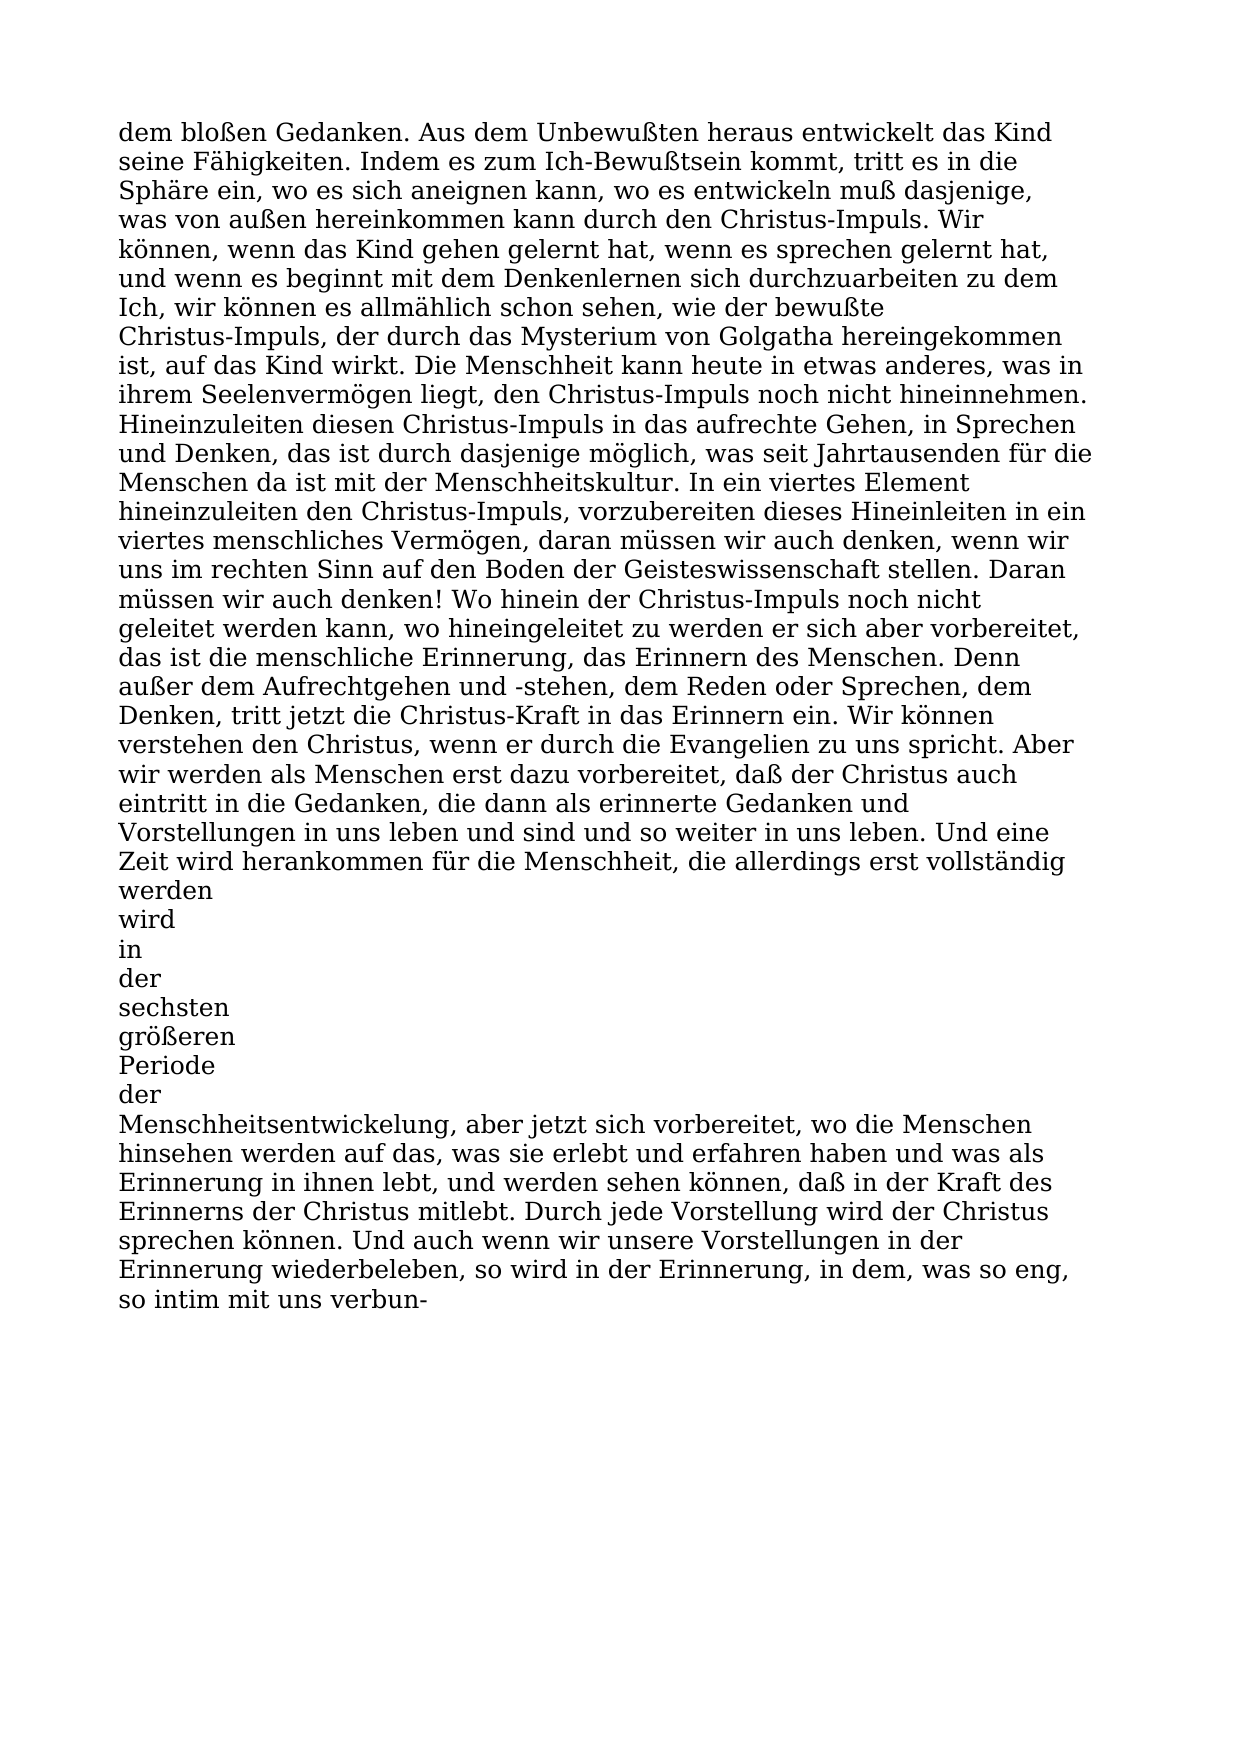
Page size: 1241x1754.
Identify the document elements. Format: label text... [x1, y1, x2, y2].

text ist, auf das Kind wirkt. Die Menschheit kann heute in etwas anderes, was in [118, 351, 1122, 381]
text werden [118, 876, 1122, 906]
text so intim mit uns verbun- [118, 1285, 1122, 1314]
text Periode [118, 1051, 1122, 1081]
text der [118, 964, 1122, 993]
text verstehen den Christus, wenn er durch die Evangelien zu uns spricht. Aber [118, 731, 1122, 760]
text Menschheitsentwickelung, aber jetzt sich vorbereitet, wo die Menschen [118, 1110, 1122, 1139]
text was von außen hereinkommen kann durch den Christus-Impuls. Wir [118, 206, 1122, 235]
text Erinnerung wiederbeleben, so wird in der Erinnerung, in dem, was so eng, [118, 1256, 1122, 1285]
text geleitet werden kann, wo hineingeleitet zu werden er sich aber vorbereitet, [118, 614, 1122, 643]
text Menschen da ist mit der Menschheitskultur. In ein viertes Element [118, 468, 1122, 497]
text Christus-Impuls, der durch das Mysterium von Golgatha hereingekommen [118, 322, 1122, 351]
text wir werden als Menschen erst dazu vorbereitet, daß der Christus auch [118, 760, 1122, 789]
text hineinzuleiten den Christus-Impuls, vorzubereiten dieses Hineinleiten in ein [118, 497, 1122, 526]
text können, wenn das Kind gehen gelernt hat, wenn es sprechen gelernt hat, [118, 235, 1122, 264]
text eintritt in die Gedanken, die dann als erinnerte Gedanken und [118, 789, 1122, 818]
text das ist die menschliche Erinnerung, das Erinnern des Menschen. Denn [118, 643, 1122, 672]
text sechsten [118, 993, 1122, 1022]
text Erinnerns der Christus mitlebt. Durch jede Vorstellung wird der Christus [118, 1197, 1122, 1226]
text größeren [118, 1022, 1122, 1051]
text seine Fähigkeiten. Indem es zum Ich-Bewußtsein kommt, tritt es in die [118, 147, 1122, 176]
text in [118, 935, 1122, 964]
text Vorstellungen in uns leben und sind und so weiter in uns leben. Und eine [118, 818, 1122, 847]
text Hineinzuleiten diesen Christus-Impuls in das aufrechte Gehen, in Sprechen [118, 410, 1122, 439]
text Sphäre ein, wo es sich aneignen kann, wo es entwickeln muß dasjenige, [118, 176, 1122, 206]
text sprechen können. Und auch wenn wir unsere Vorstellungen in der [118, 1226, 1122, 1256]
text und Denken, das ist durch dasjenige möglich, was seit Jahrtausenden für die [118, 439, 1122, 468]
text Denken, tritt jetzt die Christus-Kraft in das Erinnern ein. Wir können [118, 701, 1122, 731]
text Erinnerung in ihnen lebt, und werden sehen können, daß in der Kraft des [118, 1168, 1122, 1197]
text hinsehen werden auf das, was sie erlebt und erfahren haben und was als [118, 1139, 1122, 1168]
text uns im rechten Sinn auf den Boden der Geisteswissenschaft stellen. Daran [118, 556, 1122, 585]
text Zeit wird herankommen für die Menschheit, die allerdings erst vollständig [118, 847, 1122, 876]
text müssen wir auch denken! Wo hinein der Christus-Impuls noch nicht [118, 585, 1122, 614]
text und wenn es beginnt mit dem Denkenlernen sich durchzuarbeiten zu dem [118, 264, 1122, 293]
text viertes menschliches Vermögen, daran müssen wir auch denken, wenn wir [118, 526, 1122, 556]
text ihrem Seelenvermögen liegt, den Christus-Impuls noch nicht hineinnehmen. [118, 381, 1122, 410]
text außer dem Aufrechtgehen und -stehen, dem Reden oder Sprechen, dem [118, 672, 1122, 701]
text wird [118, 906, 1122, 935]
text Ich, wir können es allmählich schon sehen, wie der bewußte [118, 293, 1122, 322]
text dem bloßen Gedanken. Aus dem Unbewußten heraus entwickelt das Kind [118, 118, 1122, 147]
text der [118, 1081, 1122, 1110]
